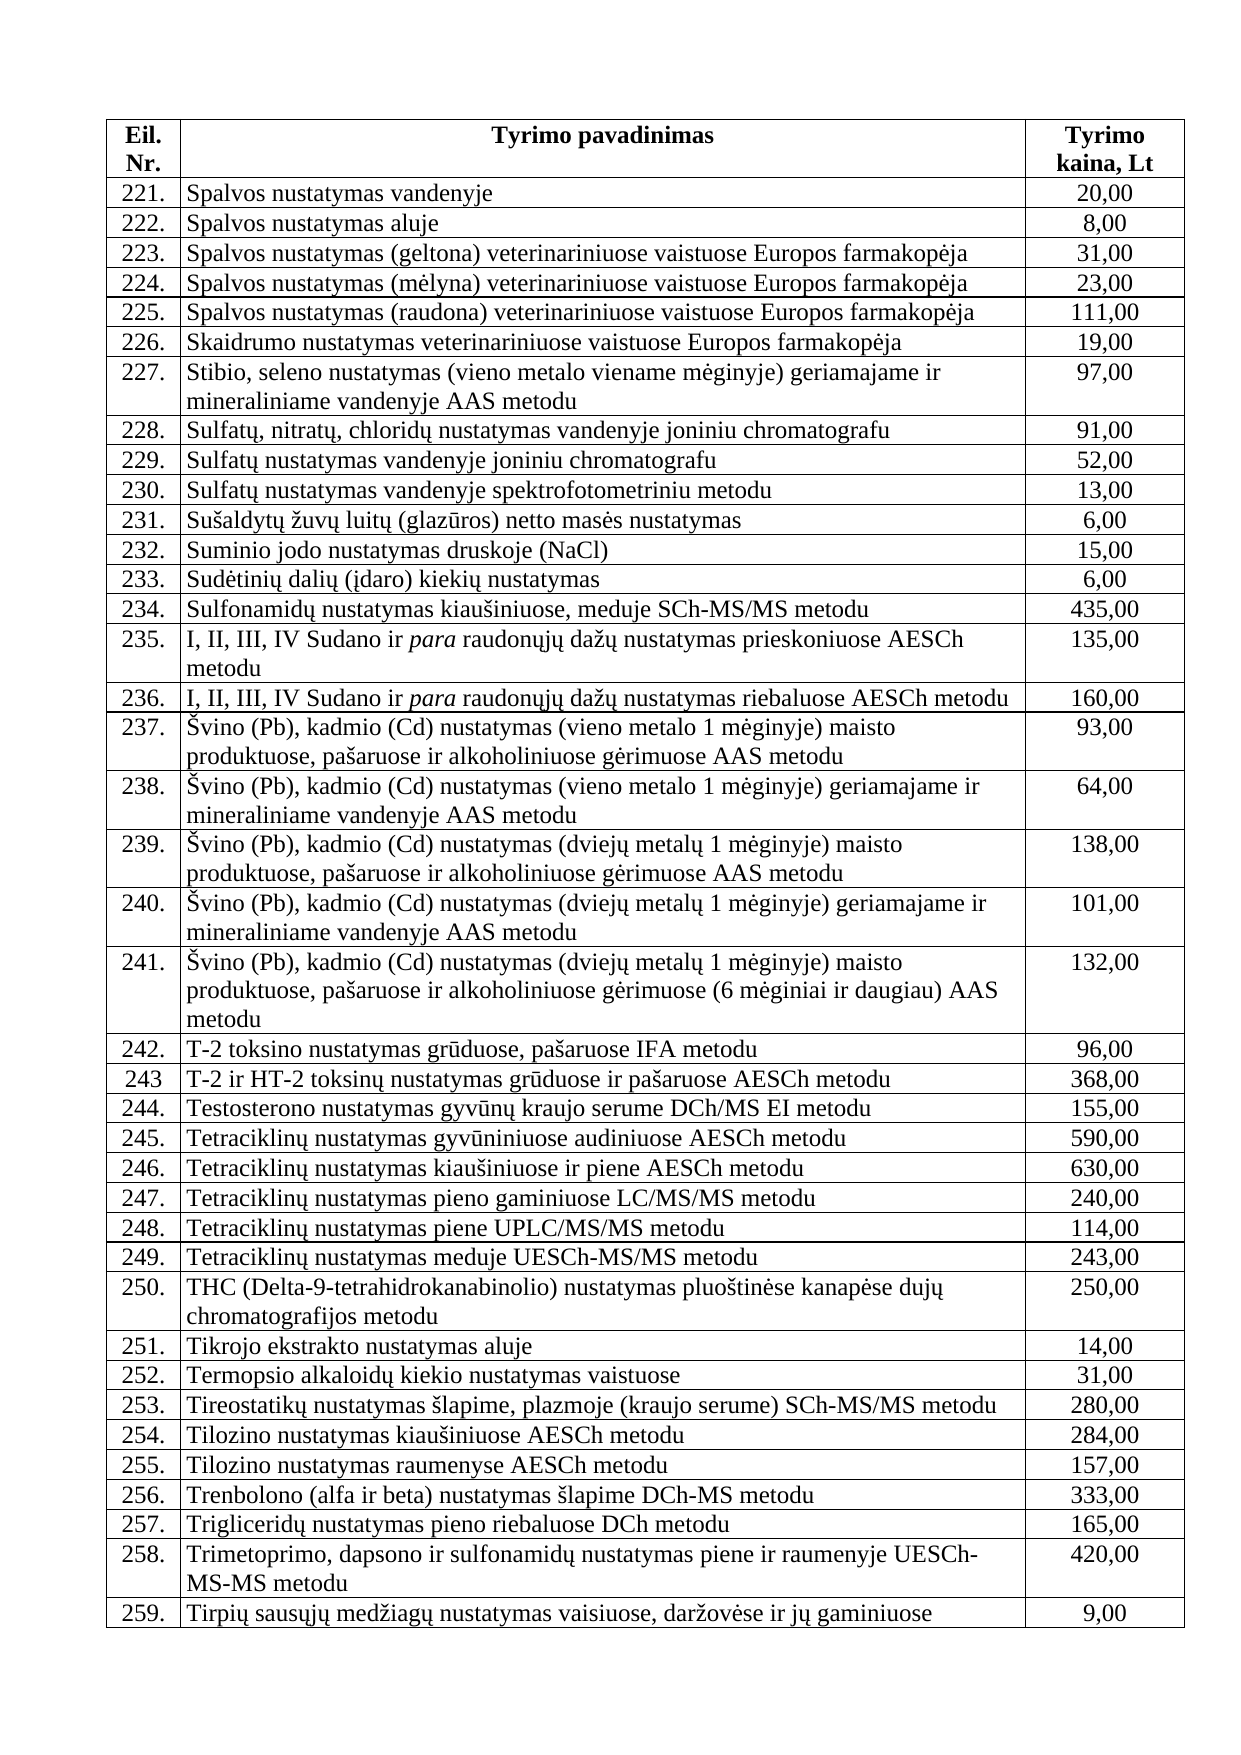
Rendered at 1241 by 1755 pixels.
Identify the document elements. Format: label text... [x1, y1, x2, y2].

table_cell 253. [107, 1390, 180, 1419]
table_cell 333,00 [1026, 1480, 1184, 1508]
table_cell 368,00 [1026, 1064, 1184, 1092]
table_cell 258. [107, 1539, 180, 1597]
table_cell 6,00 [1026, 505, 1184, 534]
table_cell Tetraciklinų nustatymas pieno gaminiuose LC/MS/MS metodu [181, 1183, 1025, 1212]
table_cell Sulfatų nustatymas vandenyje joniniu chromatografu [181, 445, 1025, 474]
table_cell 97,00 [1026, 357, 1184, 414]
table_cell Suminio jodo nustatymas druskoje (NaCl) [181, 535, 1025, 563]
table_cell 23,00 [1026, 268, 1184, 296]
table_cell 228. [107, 416, 180, 444]
table_cell Trimetoprimo, dapsono ir sulfonamidų nustatymas piene ir raumenyje UESCh-MS-MS metodu [181, 1539, 1025, 1597]
table_cell 52,00 [1026, 445, 1184, 474]
table_cell 20,00 [1026, 178, 1184, 207]
table_cell Tirpių sausųjų medžiagų nustatymas vaisiuose, daržovėse ir jų gaminiuose [181, 1598, 1025, 1627]
table_cell Trigliceridų nustatymas pieno riebaluose DCh metodu [181, 1510, 1025, 1538]
table_cell 249. [107, 1243, 180, 1271]
table_cell 226. [107, 327, 180, 356]
table_cell T-2 ir HT-2 toksinų nustatymas grūduose ir pašaruose AESCh metodu [181, 1064, 1025, 1092]
table_cell 132,00 [1026, 947, 1184, 1033]
table_cell 15,00 [1026, 535, 1184, 563]
table_cell 251. [107, 1331, 180, 1359]
table_cell 240,00 [1026, 1183, 1184, 1212]
table_cell 590,00 [1026, 1123, 1184, 1152]
table_cell 420,00 [1026, 1539, 1184, 1597]
table_cell Tetraciklinų nustatymas kiaušiniuose ir piene AESCh metodu [181, 1153, 1025, 1182]
table_cell 237. [107, 713, 180, 770]
table_cell 6,00 [1026, 565, 1184, 593]
table_cell Sulfonamidų nustatymas kiaušiniuose, meduje SCh-MS/MS metodu [181, 594, 1025, 623]
table_cell Spalvos nustatymas aluje [181, 208, 1025, 237]
table_cell 31,00 [1026, 1361, 1184, 1389]
table_cell 229. [107, 445, 180, 474]
table_cell 64,00 [1026, 771, 1184, 828]
table_cell Sušaldytų žuvų luitų (glazūros) netto masės nustatymas [181, 505, 1025, 534]
table_cell Skaidrumo nustatymas veterinariniuose vaistuose Europos farmakopėja [181, 327, 1025, 356]
table_cell 111,00 [1026, 298, 1184, 326]
table_cell 101,00 [1026, 888, 1184, 946]
table_cell 224. [107, 268, 180, 296]
table_cell 245. [107, 1123, 180, 1152]
table_cell Tireostatikų nustatymas šlapime, plazmoje (kraujo serume) SCh-MS/MS metodu [181, 1390, 1025, 1419]
table_cell 240. [107, 888, 180, 946]
table_cell 231. [107, 505, 180, 534]
table_cell Termopsio alkaloidų kiekio nustatymas vaistuose [181, 1361, 1025, 1389]
table_cell Sulfatų, nitratų, chloridų nustatymas vandenyje joniniu chromatografu [181, 416, 1025, 444]
table_cell 227. [107, 357, 180, 414]
table_cell 165,00 [1026, 1510, 1184, 1538]
table_cell Tetraciklinų nustatymas gyvūniniuose audiniuose AESCh metodu [181, 1123, 1025, 1152]
table_cell 221. [107, 178, 180, 207]
table_cell 234. [107, 594, 180, 623]
table_cell 243,00 [1026, 1243, 1184, 1271]
table_cell 250,00 [1026, 1272, 1184, 1330]
table_cell Tetraciklinų nustatymas piene UPLC/MS/MS metodu [181, 1213, 1025, 1241]
table_cell Švino (Pb), kadmio (Cd) nustatymas (dviejų metalų 1 mėginyje) maisto produktuose, pašaruose ir alkoholiniuose gėrimuose (6 mėginiai ir daugiau) AAS metodu [181, 947, 1025, 1033]
table_cell 96,00 [1026, 1034, 1184, 1063]
table_cell Tilozino nustatymas raumenyse AESCh metodu [181, 1450, 1025, 1479]
table_header Tyrimo kaina, Lt [1026, 120, 1184, 177]
table_cell Spalvos nustatymas (raudona) veterinariniuose vaistuose Europos farmakopėja [181, 298, 1025, 326]
table_cell 242. [107, 1034, 180, 1063]
table_cell 157,00 [1026, 1450, 1184, 1479]
table_cell Švino (Pb), kadmio (Cd) nustatymas (dviejų metalų 1 mėginyje) geriamajame ir mineraliniame vandenyje AAS metodu [181, 888, 1025, 946]
table_cell Testosterono nustatymas gyvūnų kraujo serume DCh/MS EI metodu [181, 1094, 1025, 1122]
table_cell 135,00 [1026, 624, 1184, 682]
table_cell 630,00 [1026, 1153, 1184, 1182]
table_cell Spalvos nustatymas vandenyje [181, 178, 1025, 207]
table_cell 138,00 [1026, 830, 1184, 887]
table_cell Tikrojo ekstrakto nustatymas aluje [181, 1331, 1025, 1359]
table_cell 19,00 [1026, 327, 1184, 356]
table_cell Tetraciklinų nustatymas meduje UESCh-MS/MS metodu [181, 1243, 1025, 1271]
table_cell 222. [107, 208, 180, 237]
table_cell 225. [107, 298, 180, 326]
table_cell Švino (Pb), kadmio (Cd) nustatymas (vieno metalo 1 mėginyje) maisto produktuose, pašaruose ir alkoholiniuose gėrimuose AAS metodu [181, 713, 1025, 770]
table_cell Sudėtinių dalių (įdaro) kiekių nustatymas [181, 565, 1025, 593]
table_cell THC (Delta-9-tetrahidrokanabinolio) nustatymas pluoštinėse kanapėse dujų chromatografijos metodu [181, 1272, 1025, 1330]
table_cell 230. [107, 475, 180, 504]
table_cell Spalvos nustatymas (mėlyna) veterinariniuose vaistuose Europos farmakopėja [181, 268, 1025, 296]
table_cell 8,00 [1026, 208, 1184, 237]
table_cell 236. [107, 683, 180, 711]
table_cell Stibio, seleno nustatymas (vieno metalo viename mėginyje) geriamajame ir mineraliniame vandenyje AAS metodu [181, 357, 1025, 414]
table_cell 241. [107, 947, 180, 1033]
table_cell 13,00 [1026, 475, 1184, 504]
table_cell 14,00 [1026, 1331, 1184, 1359]
table_cell 243 [107, 1064, 180, 1092]
table_cell 259. [107, 1598, 180, 1627]
table_cell 114,00 [1026, 1213, 1184, 1241]
table_cell 247. [107, 1183, 180, 1212]
table_cell 256. [107, 1480, 180, 1508]
table_cell 435,00 [1026, 594, 1184, 623]
table_cell 257. [107, 1510, 180, 1538]
table_cell Švino (Pb), kadmio (Cd) nustatymas (vieno metalo 1 mėginyje) geriamajame ir mineraliniame vandenyje AAS metodu [181, 771, 1025, 828]
table_cell 250. [107, 1272, 180, 1330]
table_cell Spalvos nustatymas (geltona) veterinariniuose vaistuose Europos farmakopėja [181, 238, 1025, 267]
table_cell Švino (Pb), kadmio (Cd) nustatymas (dviejų metalų 1 mėginyje) maisto produktuose, pašaruose ir alkoholiniuose gėrimuose AAS metodu [181, 830, 1025, 887]
table_cell Tilozino nustatymas kiaušiniuose AESCh metodu [181, 1420, 1025, 1449]
table_cell 233. [107, 565, 180, 593]
table_cell 235. [107, 624, 180, 682]
table_cell 155,00 [1026, 1094, 1184, 1122]
table_cell 232. [107, 535, 180, 563]
table_cell 252. [107, 1361, 180, 1389]
table_cell 238. [107, 771, 180, 828]
table_header Tyrimo pavadinimas [181, 120, 1025, 177]
table_cell I, II, III, IV Sudano ir para raudonųjų dažų nustatymas riebaluose AESCh metodu [181, 683, 1025, 711]
table_cell 223. [107, 238, 180, 267]
table_cell Trenbolono (alfa ir beta) nustatymas šlapime DCh-MS metodu [181, 1480, 1025, 1508]
table_cell 244. [107, 1094, 180, 1122]
table_cell 239. [107, 830, 180, 887]
table_cell I, II, III, IV Sudano ir para raudonųjų dažų nustatymas prieskoniuose AESCh metodu [181, 624, 1025, 682]
table_cell Sulfatų nustatymas vandenyje spektrofotometriniu metodu [181, 475, 1025, 504]
table_cell 254. [107, 1420, 180, 1449]
table_cell 31,00 [1026, 238, 1184, 267]
table_cell 93,00 [1026, 713, 1184, 770]
table_cell 280,00 [1026, 1390, 1184, 1419]
table_cell 246. [107, 1153, 180, 1182]
table_header Eil. Nr. [107, 120, 180, 177]
table_cell 255. [107, 1450, 180, 1479]
table_cell T-2 toksino nustatymas grūduose, pašaruose IFA metodu [181, 1034, 1025, 1063]
table_cell 248. [107, 1213, 180, 1241]
table_cell 160,00 [1026, 683, 1184, 711]
table_cell 9,00 [1026, 1598, 1184, 1627]
table_cell 91,00 [1026, 416, 1184, 444]
table_cell 284,00 [1026, 1420, 1184, 1449]
